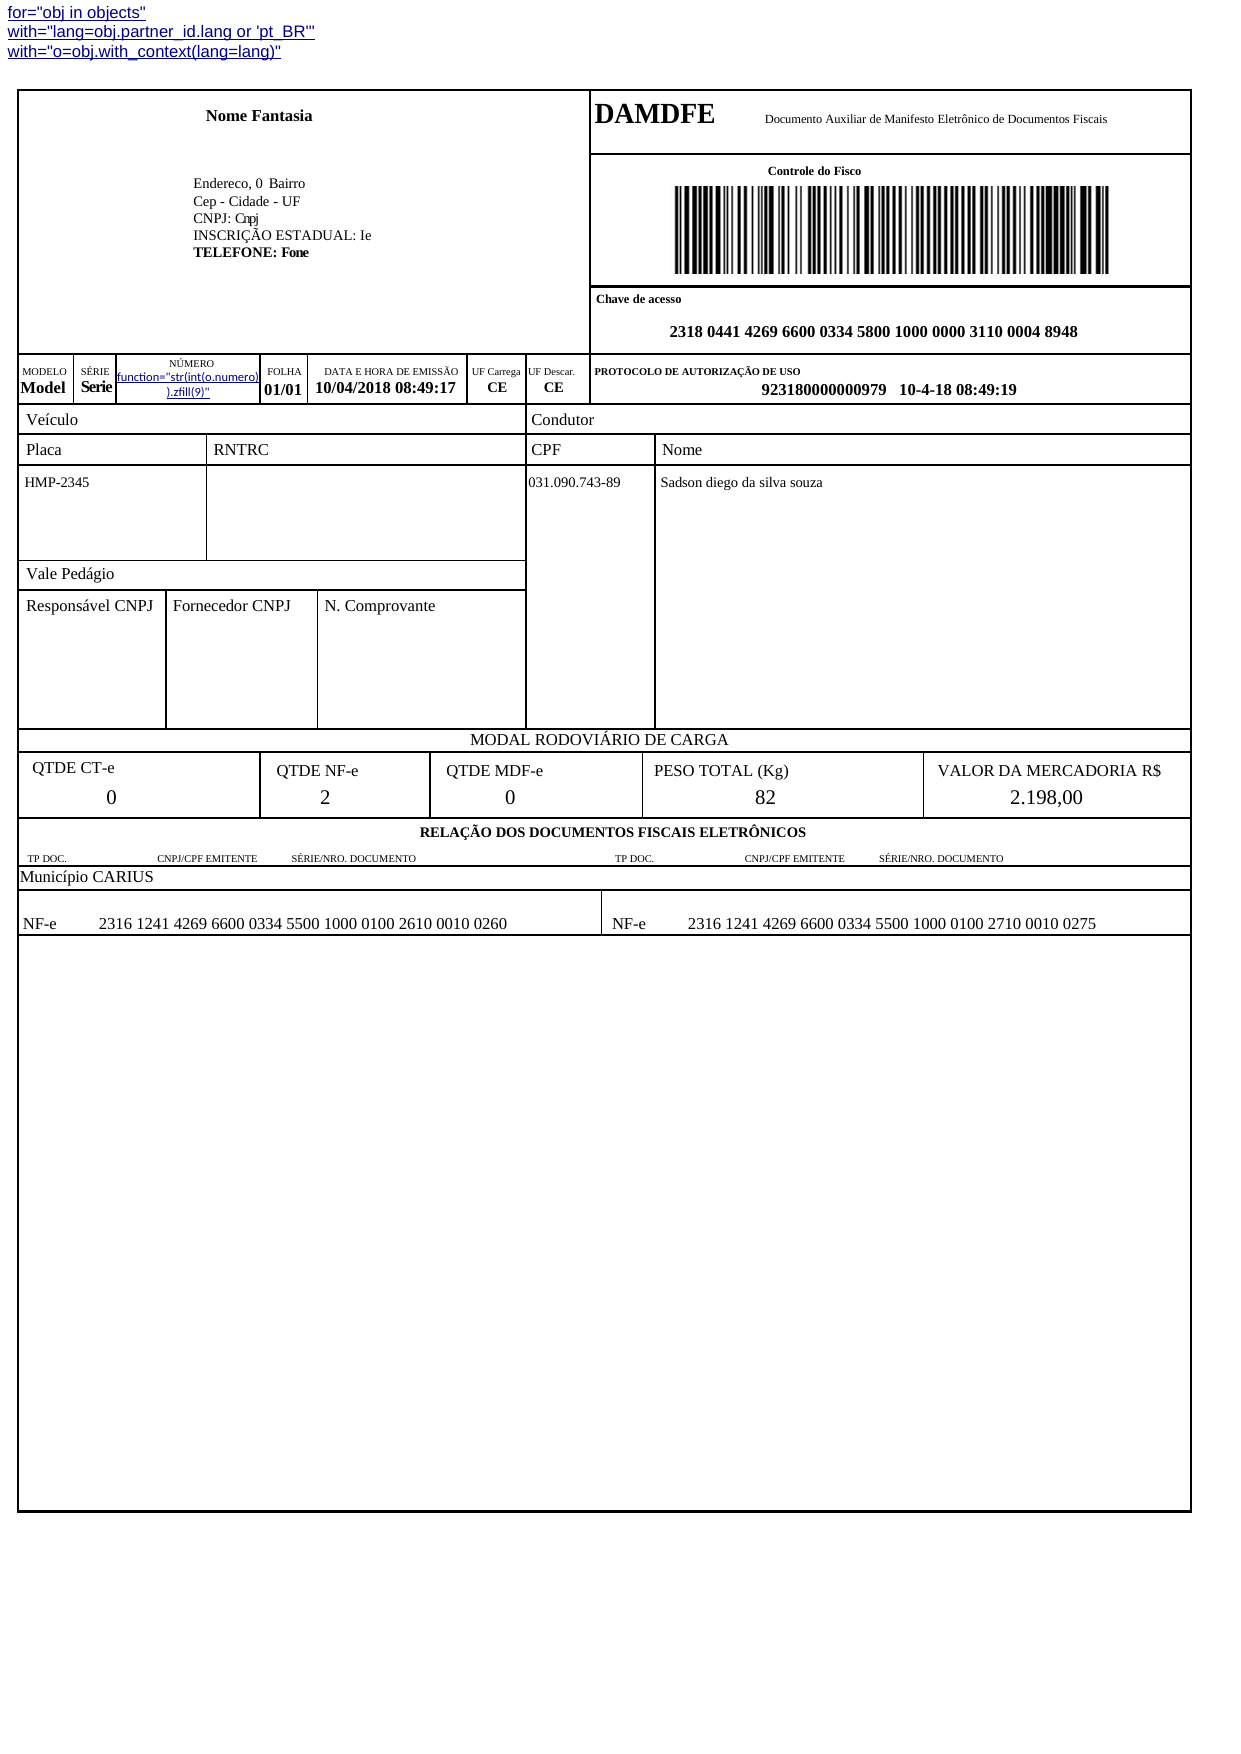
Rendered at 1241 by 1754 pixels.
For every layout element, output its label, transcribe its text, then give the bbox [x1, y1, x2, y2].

picture [619, 186, 1165, 274]
table_cell NF-e 2316 1241 4269 6600 0334 5500 1000 0100 2710 0010 0275 [602, 891, 1190, 934]
table_cell [19, 936, 1190, 1510]
table_cell Vale Pedágio [19, 561, 525, 589]
table_cell HMP-2345 [19, 466, 206, 560]
table_cell 031.090.743-89 [527, 466, 654, 728]
table_cell NÚMERO function="str(int(o.numero) [117, 355, 259, 382]
table_cell QTDE NF-e 2 [261, 753, 429, 817]
table_cell QTDE MDF-e 0 [431, 753, 642, 817]
table_header Nome Fantasia Endereco, 0 Bairro Cep - Cidade - UF CNPJ: Cnpj INSCRIÇÃO ESTADUAL: Ie TELEFONE: Fone [19, 91, 589, 353]
table_cell ).zfill(9)" [117, 383, 259, 403]
table_cell RNTRC [207, 435, 525, 464]
table_cell Placa [19, 435, 206, 464]
table_cell QTDE CT-e 0 [19, 753, 259, 817]
table_cell N. Comprovante [318, 591, 525, 728]
table_cell MODELO Modelo [19, 355, 73, 403]
table_cell RELAÇÃO DOS DOCUMENTOS FISCAIS ELETRÔNICOS TP DOC. CNPJ/CPF EMITENTE SÉRIE/NRO. DOCUMENTO TP DOC. CNPJ/CPF EMITENTE SÉRIE/NRO. DOCUMENTO [19, 819, 1190, 865]
table_cell FOLHA 01/01 [261, 355, 307, 403]
table_cell Condutor [527, 405, 1190, 433]
table_cell PESO TOTAL (Kg) 82 [643, 753, 923, 817]
table_cell Veículo [19, 405, 525, 433]
table_header DAMDFE Documento Auxiliar de Manifesto Eletrônico de Documentos Fiscais [591, 91, 1190, 153]
table_cell DATA E HORA DE EMISSÃO 10/04/2018 08:49:17 [308, 355, 466, 403]
table_cell Fornecedor CNPJ [167, 591, 317, 728]
text with="o=obj.with_context(lang=lang)" [7, 41, 1123, 61]
table_cell Sadson diego da silva souza [656, 466, 1190, 728]
table_cell Município CARIUS [19, 867, 1190, 888]
table_cell NF-e 2316 1241 4269 6600 0334 5500 1000 0100 2610 0010 0260 [19, 891, 601, 934]
table_cell MODAL RODOVIÁRIO DE CARGA [19, 730, 1190, 751]
table_cell PROTOCOLO DE AUTORIZAÇÃO DE USO 923180000000979 10-4-18 08:49:19 [591, 355, 1190, 403]
table_cell VALOR DA MERCADORIA R$ 2.198,00 [924, 753, 1190, 817]
table_cell UF Carrega CE [468, 355, 525, 403]
table_cell Responsável CNPJ [19, 591, 165, 728]
table_cell SÉRIE Serie [74, 355, 115, 403]
table_cell CPF [527, 435, 654, 464]
table_cell Controle do Fisco [591, 155, 1190, 285]
table_cell [207, 466, 525, 560]
table_cell Nome [656, 435, 1190, 464]
text with="lang=obj.partner_id.lang or 'pt_BR'" [7, 22, 1123, 41]
table_cell UF Descar. CE [527, 355, 589, 403]
table_cell Chave de acesso 2318 0441 4269 6600 0334 5800 1000 0000 3110 0004 8948 [591, 288, 1190, 353]
text for="obj in objects" [7, 3, 1123, 22]
